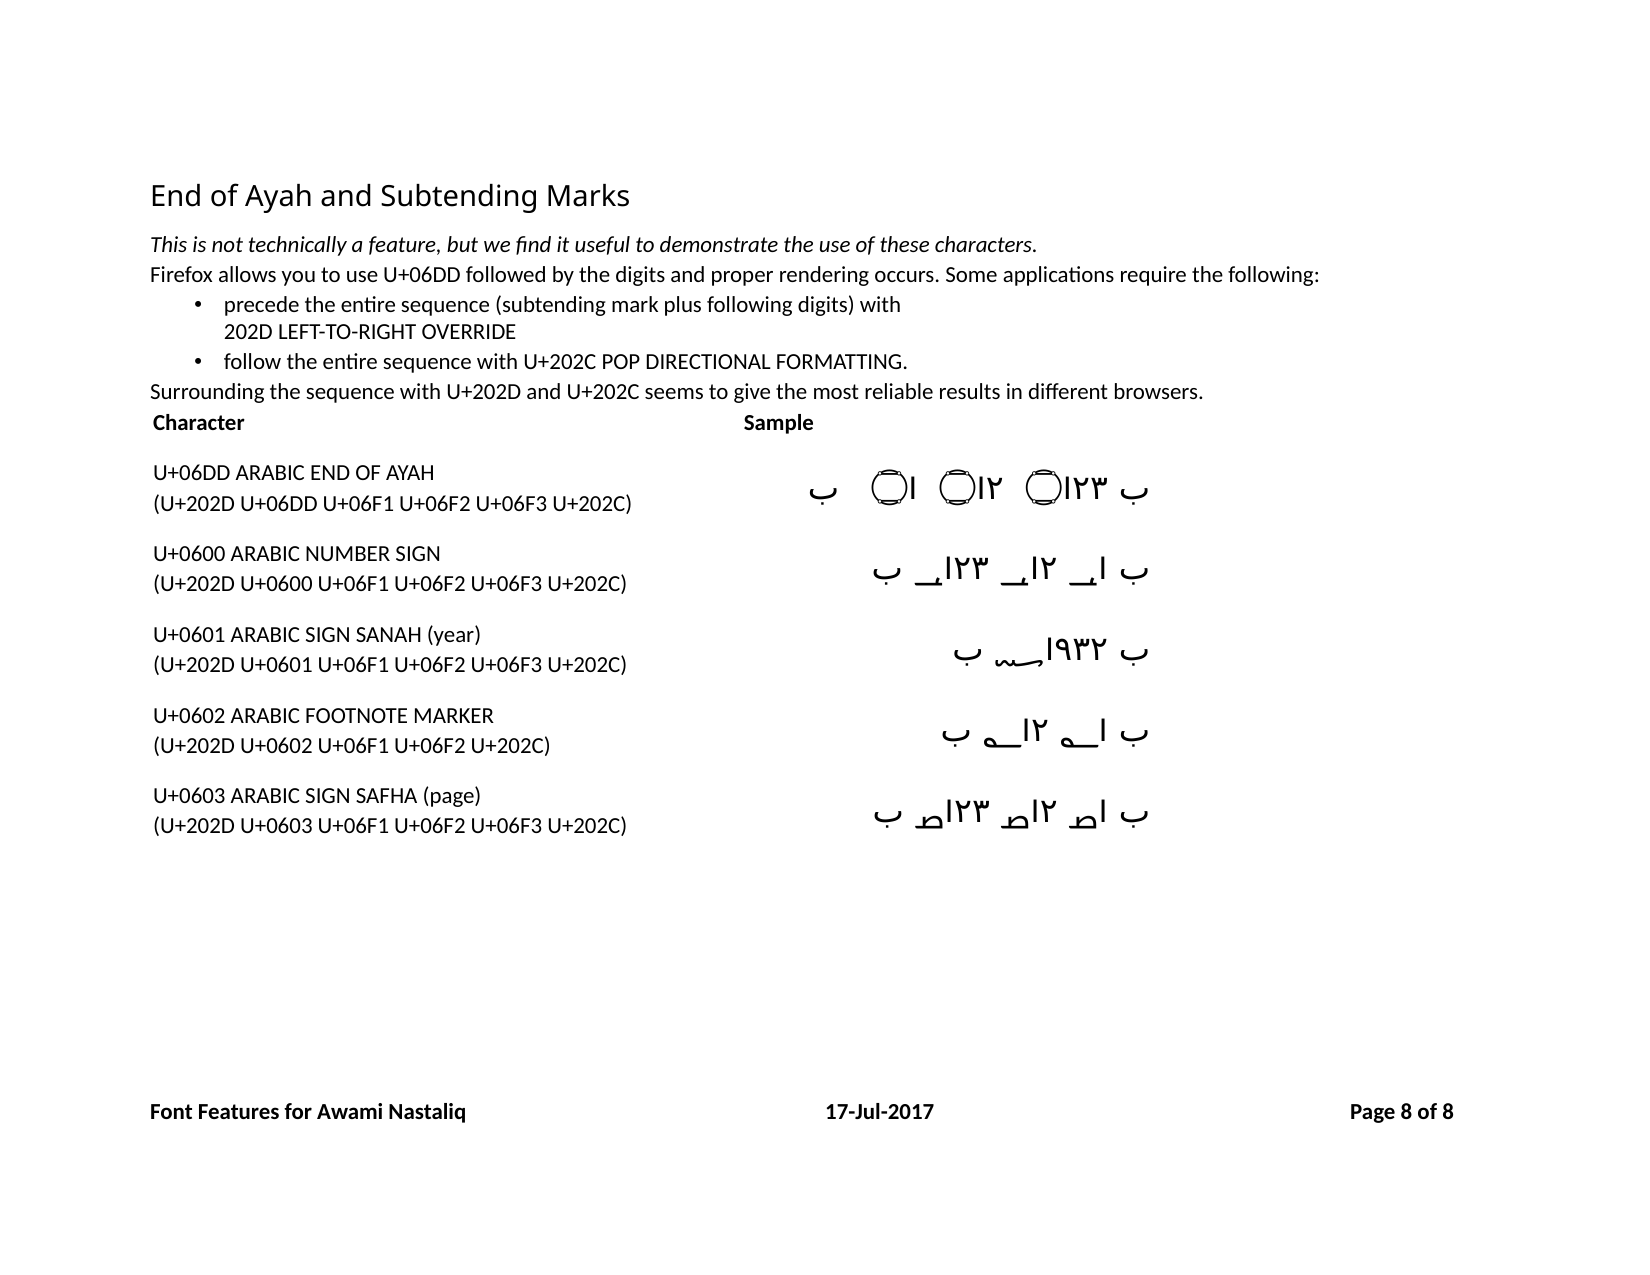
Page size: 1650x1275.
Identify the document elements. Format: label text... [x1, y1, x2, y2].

table_cell ب ‭؃۱۲۳‬ ‭؃۱۲‬ ‭؃۱‬ ب [741, 779, 1153, 859]
table_cell ب ‭؁۱۹۳۲‬ ب [741, 617, 1153, 698]
table_cell ب ‭؀۱۲۳‬ ‭؀۱۲‬ ‭؀۱‬ ب [741, 536, 1153, 617]
text This is not technically a feature, but we find it useful to demonstrate the use of these characters. [150, 230, 1500, 258]
list precede the entire sequence (subtending mark plus following digits) with 202D LEFT-TO-RIGHT OVERRIDE [194, 290, 1500, 346]
table_cell U+06DD ARABIC END OF AYAH (U+202D U+06DD U+06F1 U+06F2 U+06F3 U+202C) [150, 456, 741, 536]
table_header Character [150, 405, 741, 456]
text Firefox allows you to use U+06DD followed by the digits and proper rendering occurs. Some applications require the following: [150, 260, 1500, 288]
list follow the entire sequence with U+202C POP DIRECTIONAL FORMATTING. [194, 347, 1500, 375]
table_header Sample [741, 405, 1153, 456]
table_cell U+0603 ARABIC SIGN SAFHA (page) (U+202D U+0603 U+06F1 U+06F2 U+06F3 U+202C) [150, 779, 741, 859]
table_cell U+0602 ARABIC FOOTNOTE MARKER (U+202D U+0602 U+06F1 U+06F2 U+202C) [150, 698, 741, 778]
text Surrounding the sequence with U+202D and U+202C seems to give the most reliable results in different browsers. [150, 377, 1500, 405]
table_cell U+0601 ARABIC SIGN SANAH (year) (U+202D U+0601 U+06F1 U+06F2 U+06F3 U+202C) [150, 617, 741, 698]
table_cell ب ‭۝۱‬ ‭۝۱۲‬ ‭۝۱۲۳‬ ب [741, 456, 1153, 536]
table_cell U+0600 ARABIC NUMBER SIGN (U+202D U+0600 U+06F1 U+06F2 U+06F3 U+202C) [150, 536, 741, 617]
table_cell ب ‭؂۱۲‬ ‭؂۱‬ ب [741, 698, 1153, 778]
subtitle End of Ayah and Subtending Marks [150, 175, 1500, 215]
